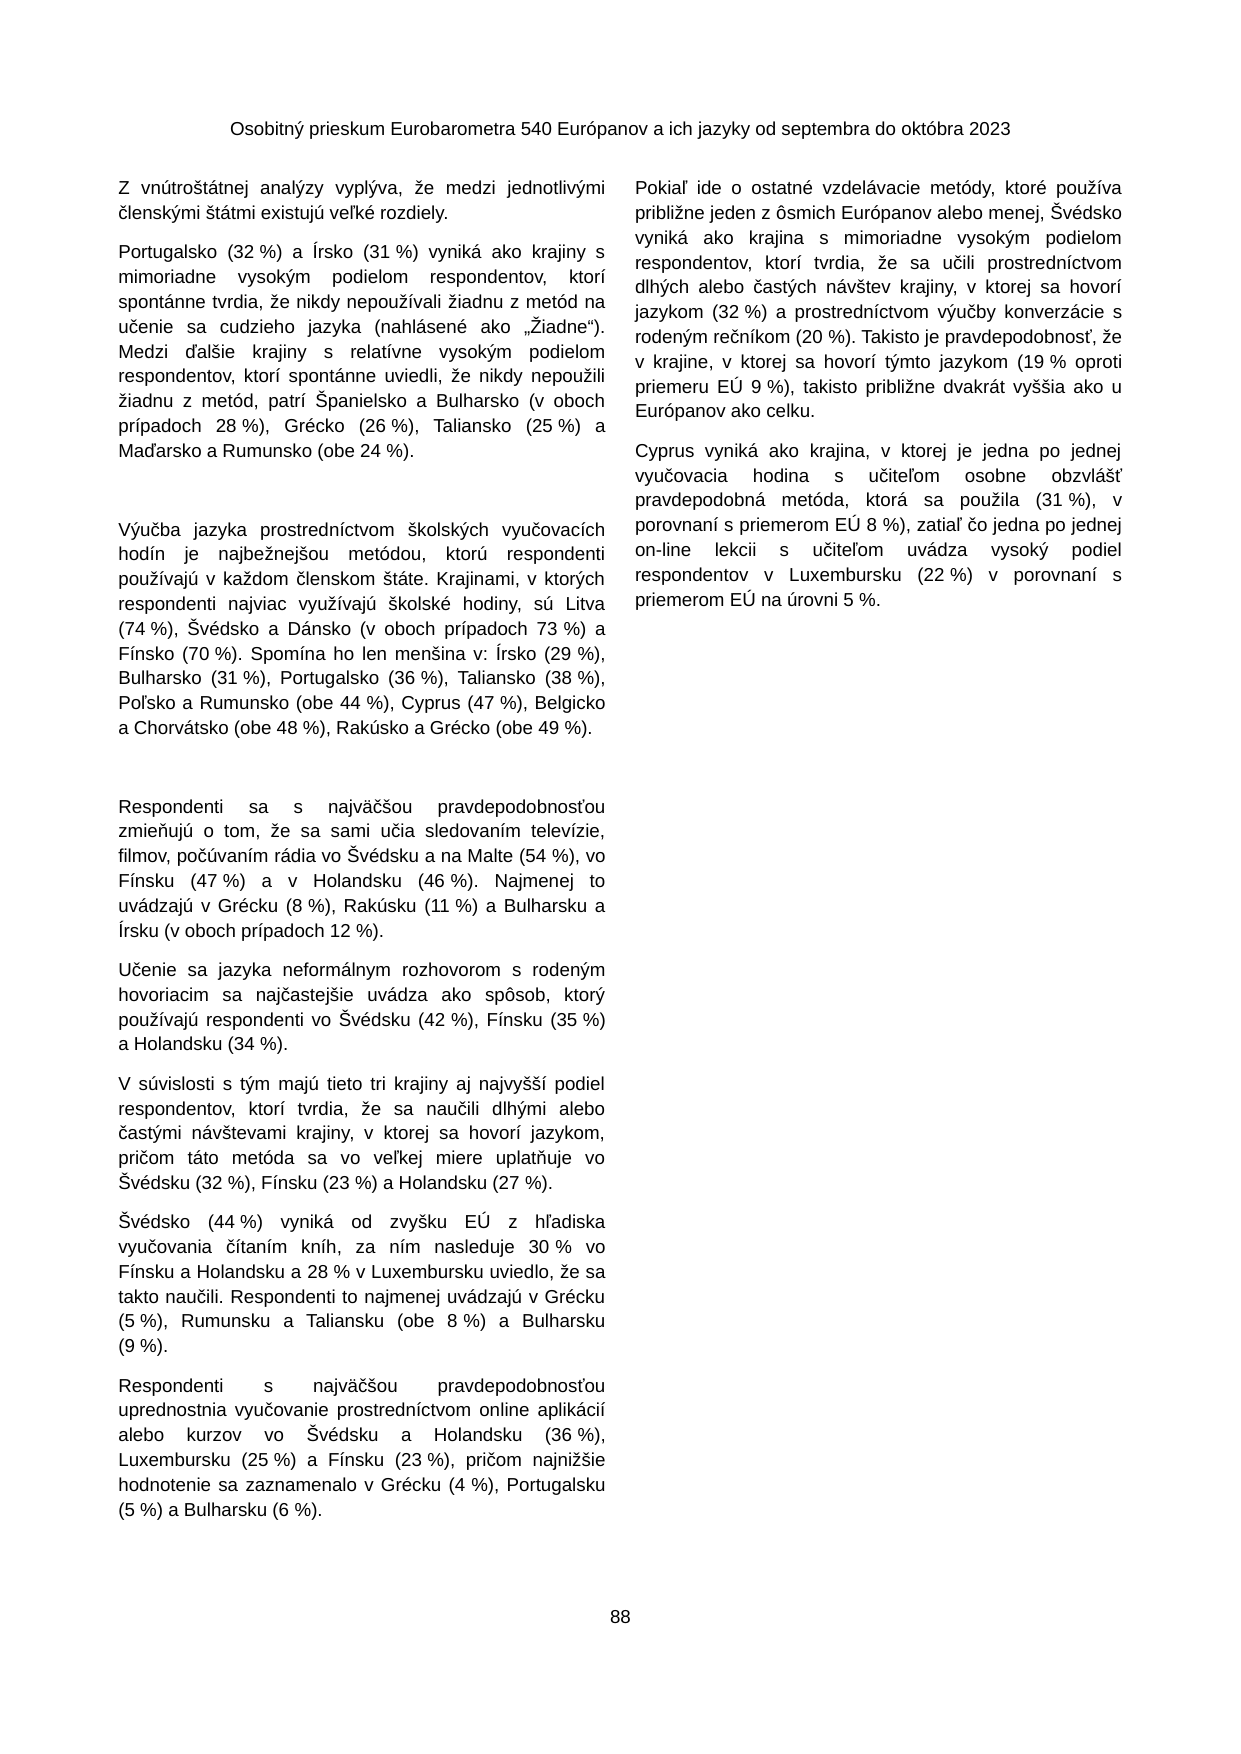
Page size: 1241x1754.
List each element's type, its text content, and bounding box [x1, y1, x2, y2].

text Respondenti s najväčšou pravdepodobnosťou uprednostnia vyučovanie prostredníctvom online aplikácií alebo kurzov vo Švédsku a Holandsku (36 %), Luxembursku (25 %) a Fínsku (23 %), pričom najnižšie hodnotenie sa zaznamenalo v Grécku (4 %), Portugalsku (5 %) a Bulharsku (6 %). [118, 1374, 605, 1520]
text Respondenti sa s najväčšou pravdepodobnosťou zmieňujú o tom, že sa sami učia sledovaním televízie, filmov, počúvaním rádia vo Švédsku a na Malte (54 %), vo Fínsku (47 %) a v Holandsku (46 %). Najmenej to uvádzajú v Grécku (8 %), Rakúsku (11 %) a Bulharsku a Írsku (v oboch prípadoch 12 %). [118, 795, 605, 941]
text Portugalsko (32 %) a Írsko (31 %) vyniká ako krajiny s mimoriadne vysokým podielom respondentov, ktorí spontánne tvrdia, že nikdy nepoužívali žiadnu z metód na učenie sa cudzieho jazyka (nahlásené ako „Žiadne“). Medzi ďalšie krajiny s relatívne vysokým podielom respondentov, ktorí spontánne uviedli, že nikdy nepoužili žiadnu z metód, patrí Španielsko a Bulharsko (v oboch prípadoch 28 %), Grécko (26 %), Taliansko (25 %) a Maďarsko a Rumunsko (obe 24 %). [118, 241, 605, 461]
text Učenie sa jazyka neformálnym rozhovorom s rodeným hovoriacim sa najčastejšie uvádza ako spôsob, ktorý používajú respondenti vo Švédsku (42 %), Fínsku (35 %) a Holandsku (34 %). [118, 959, 605, 1055]
text Výučba jazyka prostredníctvom školských vyučovacích hodín je najbežnejšou metódou, ktorú respondenti používajú v každom členskom štáte. Krajinami, v ktorých respondenti najviac využívajú školské hodiny, sú Litva (74 %), Švédsko a Dánsko (v oboch prípadoch 73 %) a Fínsko (70 %). Spomína ho len menšina v: Írsko (29 %), Bulharsko (31 %), Portugalsko (36 %), Taliansko (38 %), Poľsko a Rumunsko (obe 44 %), Cyprus (47 %), Belgicko a Chorvátsko (obe 48 %), Rakúsko a Grécko (obe 49 %). [118, 518, 605, 738]
text V súvislosti s tým majú tieto tri krajiny aj najvyšší podiel respondentov, ktorí tvrdia, že sa naučili dlhými alebo častými návštevami krajiny, v ktorej sa hovorí jazykom, pričom táto metóda sa vo veľkej miere uplatňuje vo Švédsku (32 %), Fínsku (23 %) a Holandsku (27 %). [118, 1072, 605, 1193]
text Cyprus vyniká ako krajina, v ktorej je jedna po jednej vyučovacia hodina s učiteľom osobne obzvlášť pravdepodobná metóda, ktorá sa použila (31 %), v porovnaní s priemerom EÚ 8 %), zatiaľ čo jedna po jednej on-line lekcii s učiteľom uvádza vysoký podiel respondentov v Luxembursku (22 %) v porovnaní s priemerom EÚ na úrovni 5 %. [635, 439, 1122, 610]
text Pokiaľ ide o ostatné vzdelávacie metódy, ktoré používa približne jeden z ôsmich Európanov alebo menej, Švédsko vyniká ako krajina s mimoriadne vysokým podielom respondentov, ktorí tvrdia, že sa učili prostredníctvom dlhých alebo častých návštev krajiny, v ktorej sa hovorí jazykom (32 %) a prostredníctvom výučby konverzácie s rodeným rečníkom (20 %). Takisto je pravdepodobnosť, že v krajine, v ktorej sa hovorí týmto jazykom (19 % oproti priemeru EÚ 9 %), takisto približne dvakrát vyššia ako u Európanov ako celku. [635, 177, 1122, 422]
text Z vnútroštátnej analýzy vyplýva, že medzi jednotlivými členskými štátmi existujú veľké rozdiely. [118, 177, 605, 223]
text Švédsko (44 %) vyniká od zvyšku EÚ z hľadiska vyučovania čítaním kníh, za ním nasleduje 30 % vo Fínsku a Holandsku a 28 % v Luxembursku uviedlo, že sa takto naučili. Respondenti to najmenej uvádzajú v Grécku (5 %), Rumunsku a Taliansku (obe 8 %) a Bulharsku (9 %). [118, 1211, 605, 1357]
